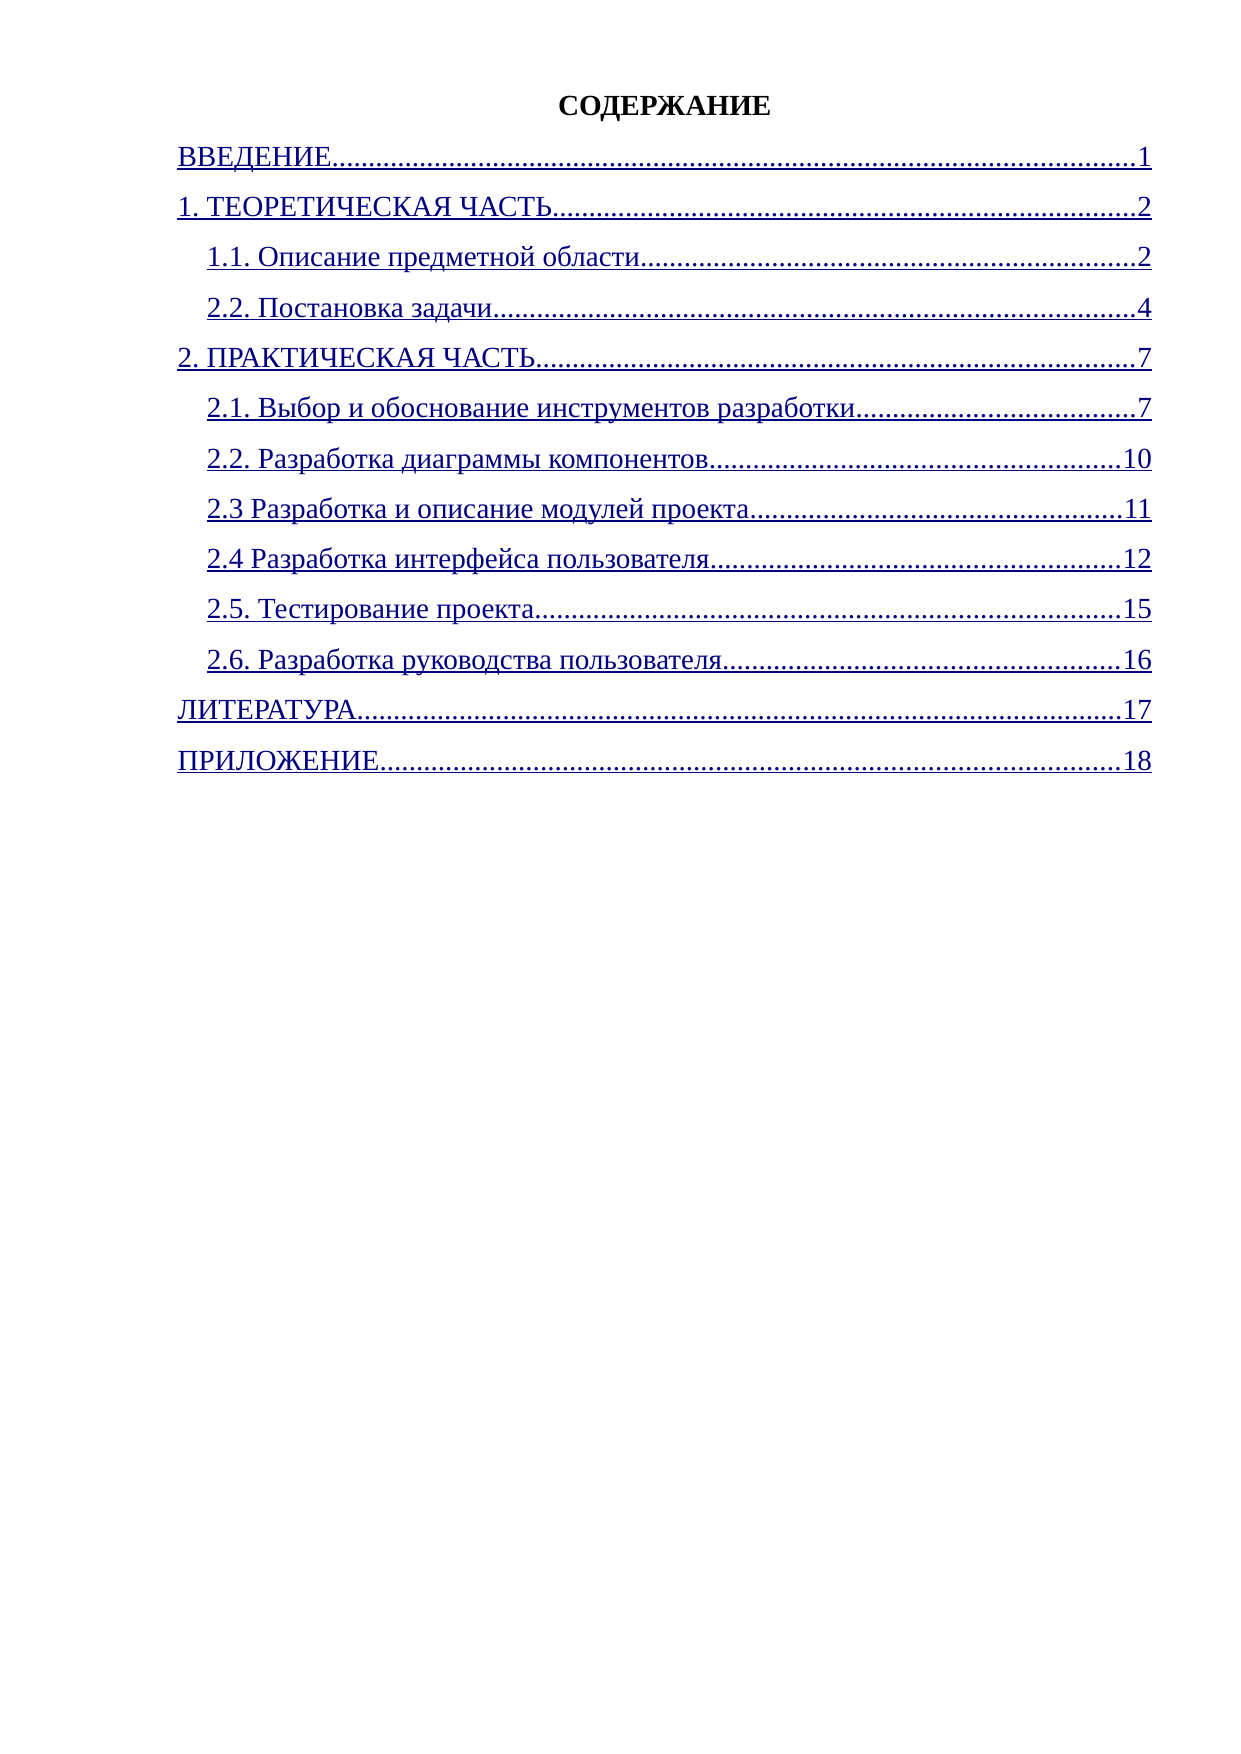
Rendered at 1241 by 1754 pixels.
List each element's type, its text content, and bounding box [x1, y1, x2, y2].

text 2. ПРАКТИЧЕСКАЯ ЧАСТЬ 7 [177, 340, 1152, 369]
text ПРИЛОЖЕНИЕ 18 [177, 743, 1152, 772]
text 1.1. Описание предметной области 2 [207, 239, 1152, 269]
text 2.5. Тестирование проекта 15 [207, 592, 1152, 621]
text 1. ТЕОРЕТИЧЕСКАЯ ЧАСТЬ 2 [177, 189, 1152, 218]
text 2.4 Разработка интерфейса пользователя 12 [207, 541, 1152, 570]
text ЛИТЕРАТУРА 17 [177, 692, 1152, 721]
text 2.2. Разработка диаграммы компонентов 10 [207, 441, 1152, 470]
text 2.6. Разработка руководства пользователя 16 [207, 642, 1152, 671]
text 2.1. Выбор и обоснование инструментов разработки 7 [207, 390, 1152, 419]
text ВВЕДЕНИЕ 1 [177, 139, 1152, 168]
text 2.2. Постановка задачи 4 [207, 290, 1152, 319]
subtitle Содержание [177, 88, 1152, 122]
text 2.3 Разработка и описание модулей проекта 11 [207, 491, 1152, 520]
